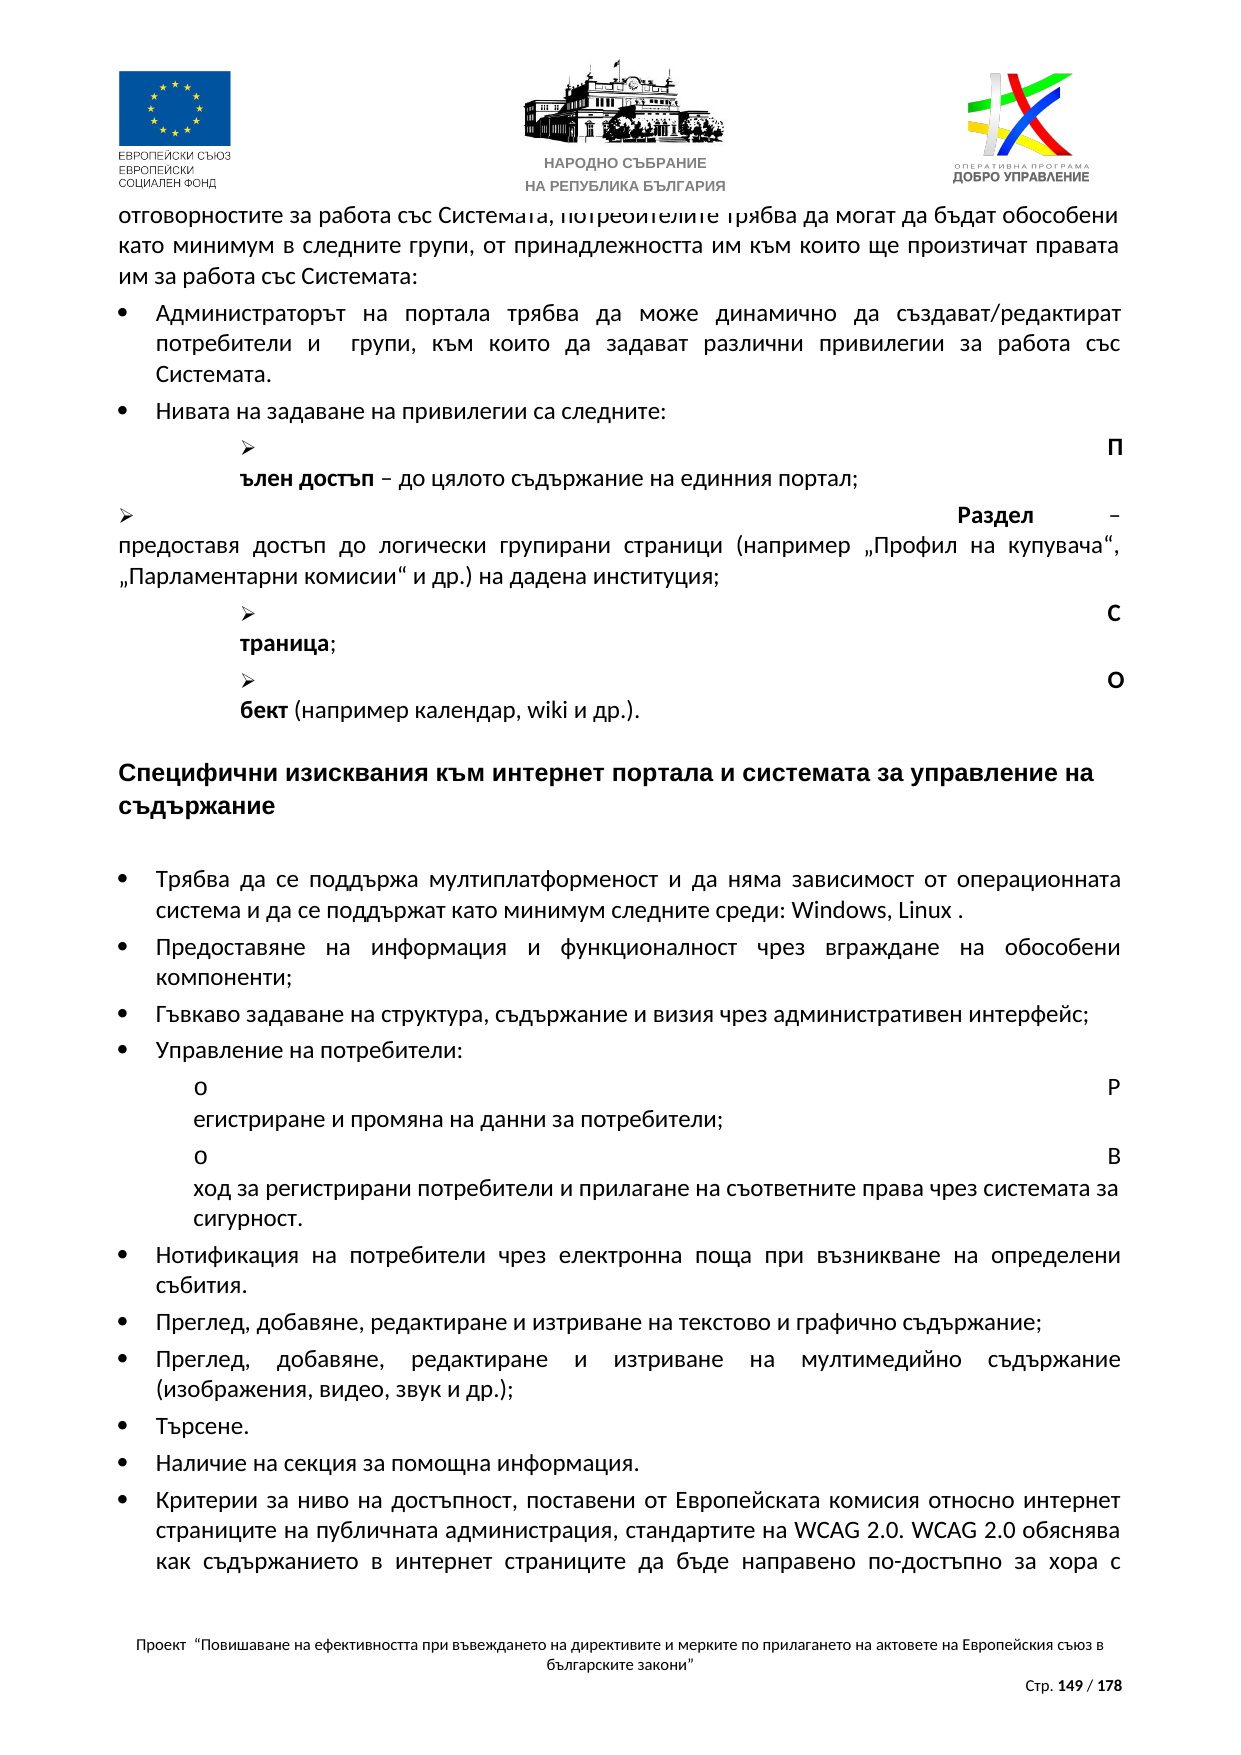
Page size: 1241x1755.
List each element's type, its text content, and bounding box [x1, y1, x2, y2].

list Предоставяне на информация и функционалност чрез вграждане на обособени компоненти; [118, 931, 1122, 992]
list Администраторът на портала трябва да може динамично да създават/редактират потребители и групи, към които да задават различни привилегии за работа със Системата. [118, 297, 1122, 388]
list Нивата на задаване на привилегии са следните: [118, 395, 1122, 425]
list Гъвкаво задаване на структура, съдържание и визия чрез административен интерфейс; [118, 998, 1122, 1028]
list Търсене. [118, 1410, 1122, 1441]
list Пълен достъп – до цялото съдържание на единния портал; [240, 432, 1121, 493]
list Страница; [240, 597, 1121, 658]
list Нотификация на потребители чрез електронна поща при възникване на определени събития. [118, 1239, 1122, 1300]
list Преглед, добавяне, редактиране и изтриване на текстово и графично съдържание; [118, 1306, 1122, 1337]
list отговорностите за работа със Системата, потребителите трябва да могат да бъдат обособени като минимум в следните групи, от принадлежността им към които ще произтичат правата им за работа със Системата: [118, 199, 1121, 291]
list Преглед, добавяне, редактиране и изтриване на мултимедийно съдържание (изображения, видео, звук и др.); [118, 1343, 1122, 1404]
list Управление на потребители: [118, 1035, 1122, 1065]
list Раздел – предоставя достъп до логически групирани страници (например „Профил на купувача“, „Парламентарни комисии“ и др.) на дадена институция; [118, 499, 1121, 590]
text Специфични изисквания към интернет портала и системата за управление на съдържание [118, 758, 1122, 820]
list Критерии за ниво на достъпност, поставени от Европейската комисия относно интернет страниците на публичната администрация, стандартите на WCAG 2.0. WCAG 2.0 обяснява как съдържанието в интернет страниците да бъде направено по-достъпно за хора с [118, 1484, 1122, 1576]
list Трябва да се поддържа мултиплатформеност и да няма зависимост от операционната система и да се поддържат като минимум следните среди: Windows, Linux . [118, 863, 1122, 924]
list Наличие на секция за помощна информация. [118, 1447, 1122, 1478]
list Обект (например календар, wiki и др.). [240, 664, 1121, 725]
list Вход за регистрирани потребители и прилагане на съответните права чрез системата за сигурност. [193, 1140, 1121, 1233]
list Регистриране и промяна на данни за потребители; [193, 1071, 1121, 1134]
